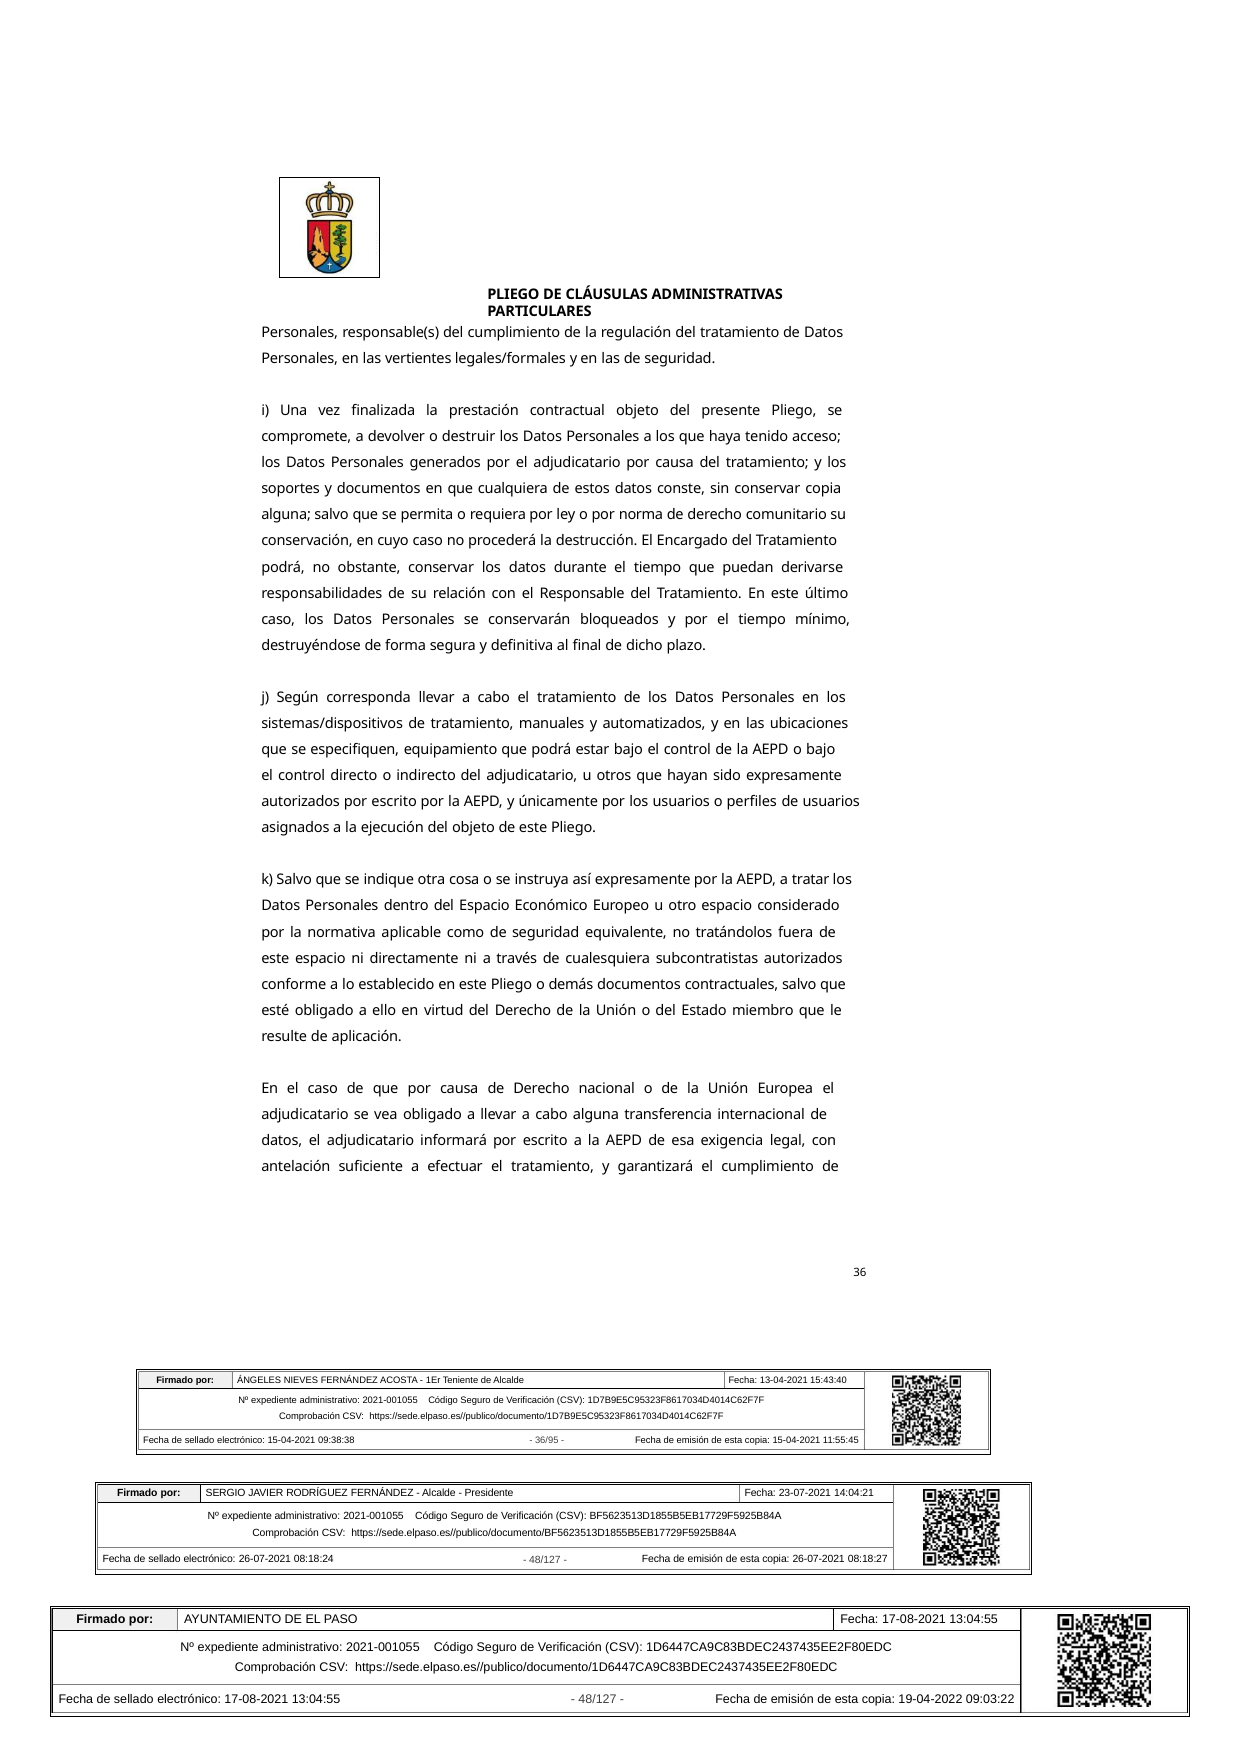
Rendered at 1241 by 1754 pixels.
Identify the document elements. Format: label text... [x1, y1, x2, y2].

text Comprobación CSV: https://sede.elpaso.es//publico/documento/1D6447CA9C83BDEC2437435EE2F80EDC [234, 1661, 918, 1674]
text compromete, a devolver o destruir los Datos Personales a los que haya tenido acceso; [261, 428, 890, 444]
text Fecha de sellado electrónico: 15-04-2021 09:38:38 [143, 1435, 379, 1445]
text soportes y documentos en que cualquiera de estos datos conste, sin conservar copia [261, 480, 890, 497]
text Nº expediente administrativo: 2021-001055 Código Seguro de Verificación (CSV): 1D7B9E5C95323F8617034D4014C62F7F [238, 1396, 788, 1406]
text que se especifiquen, equipamiento que podrá estar bajo el control de la AEPD o bajo [261, 741, 890, 758]
text alguna; salvo que se permita o requiera por ley o por norma de derecho comunitario su [261, 506, 890, 523]
text Personales, en las vertientes legales/formales y en las de seguridad. [261, 350, 890, 367]
text ÁNGELES NIEVES FERNÁNDEZ ACOSTA - 1Er Teniente de Alcalde [237, 1375, 552, 1385]
text Fecha: 23-07-2021 14:04:21 [744, 1488, 893, 1499]
text - 48/127 - [571, 1693, 643, 1707]
text Firmado por: [156, 1375, 228, 1385]
text sistemas/dispositivos de tratamiento, manuales y automatizados, y en las ubicaciones [261, 715, 890, 732]
text antelación suficiente a efectuar el tratamiento, y garantizará el cumplimiento de [261, 1158, 890, 1175]
text podrá, no obstante, conservar los datos durante el tiempo que puedan derivarse [261, 558, 890, 575]
text autorizados por escrito por la AEPD, y únicamente por los usuarios o perfiles de usuarios [261, 793, 890, 810]
text Fecha de sellado electrónico: 17-08-2021 13:04:55 [58, 1692, 365, 1706]
text 36 [853, 1266, 883, 1279]
text conservación, en cuyo caso no procederá la destrucción. El Encargado del Tratamiento [261, 532, 890, 549]
text i) Una vez finalizada la prestación contractual objeto del presente Pliego, se [261, 401, 890, 418]
text este espacio ni directamente ni a través de cualesquiera subcontratistas autorizados [261, 950, 890, 967]
text caso, los Datos Personales se conservarán bloqueados y por el tiempo mínimo, [261, 611, 890, 628]
text Firmado por: [76, 1612, 172, 1626]
text adjudicatario se vea obligado a llevar a cabo alguna transferencia internacional de [261, 1106, 890, 1123]
text esté obligado a ello en virtud del Derecho de la Unión o del Estado miembro que le [261, 1002, 890, 1019]
text Comprobación CSV: https://sede.elpaso.es//publico/documento/1D7B9E5C95323F8617034D4014C62F7F [279, 1411, 788, 1421]
picture [51, 1607, 1189, 1716]
text k) Salvo que se indique otra cosa o se instruya así expresamente por la AEPD, a tratar los [261, 871, 890, 888]
picture [280, 178, 379, 277]
text Nº expediente administrativo: 2021-001055 Código Seguro de Verificación (CSV): 1D6447CA9C83BDEC2437435EE2F80EDC [180, 1640, 918, 1654]
text Personales, responsable(s) del cumplimiento de la regulación del tratamiento de Datos [261, 324, 890, 341]
text el control directo o indirecto del adjudicatario, u otros que hayan sido expresamente [261, 767, 890, 784]
picture [96, 1483, 1031, 1574]
text responsabilidades de su relación con el Responsable del Tratamiento. En este último [261, 585, 890, 602]
text En el caso de que por causa de Derecho nacional o de la Unión Europea el [261, 1080, 890, 1097]
text Fecha de sellado electrónico: 26-07-2021 08:18:24 [102, 1553, 359, 1565]
text SERGIO JAVIER RODRÍGUEZ FERNÁNDEZ - Alcalde - Presidente [205, 1488, 540, 1499]
text Fecha de emisión de esta copia: 26-07-2021 08:18:27 [642, 1553, 912, 1565]
text asignados a la ejecución del objeto de este Pliego. [261, 819, 890, 836]
text resulte de aplicación. [261, 1028, 890, 1045]
text Nº expediente administrativo: 2021-001055 Código Seguro de Verificación (CSV): BF5623513D1855B5EB17729F5925B84A [207, 1510, 807, 1522]
text Fecha de emisión de esta copia: 19-04-2022 09:03:22 [715, 1692, 1039, 1706]
text Comprobación CSV: https://sede.elpaso.es//publico/documento/BF5623513D1855B5EB17729F5925B84A [252, 1527, 807, 1539]
text por la normativa aplicable como de seguridad equivalente, no tratándolos fuera de [261, 923, 890, 940]
text PLIEGO DE CLÁUSULAS ADMINISTRATIVAS PARTICULARES [487, 286, 890, 320]
picture [137, 1370, 990, 1454]
text Datos Personales dentro del Espacio Económico Europeo u otro espacio considerado [261, 897, 890, 914]
text Fecha: 17-08-2021 13:04:55 [840, 1612, 1021, 1626]
text datos, el adjudicatario informará por escrito a la AEPD de esa exigencia legal, con [261, 1132, 890, 1149]
text Fecha de emisión de esta copia: 15-04-2021 11:55:45 [635, 1435, 884, 1445]
text - 36/95 - [529, 1435, 578, 1446]
text destruyéndose de forma segura y definitiva al final de dicho plazo. [261, 637, 890, 654]
text Fecha: 13-04-2021 15:43:40 [728, 1375, 864, 1385]
text j) Según corresponda llevar a cabo el tratamiento de los Datos Personales en los [261, 689, 890, 706]
text - 48/127 - [523, 1554, 582, 1565]
text Firmado por: [117, 1488, 196, 1499]
text los Datos Personales generados por el adjudicatario por causa del tratamiento; y los [261, 454, 890, 471]
text conforme a lo establecido en este Pliego o demás documentos contractuales, salvo que [261, 976, 890, 993]
text AYUNTAMIENTO DE EL PASO [184, 1612, 386, 1626]
